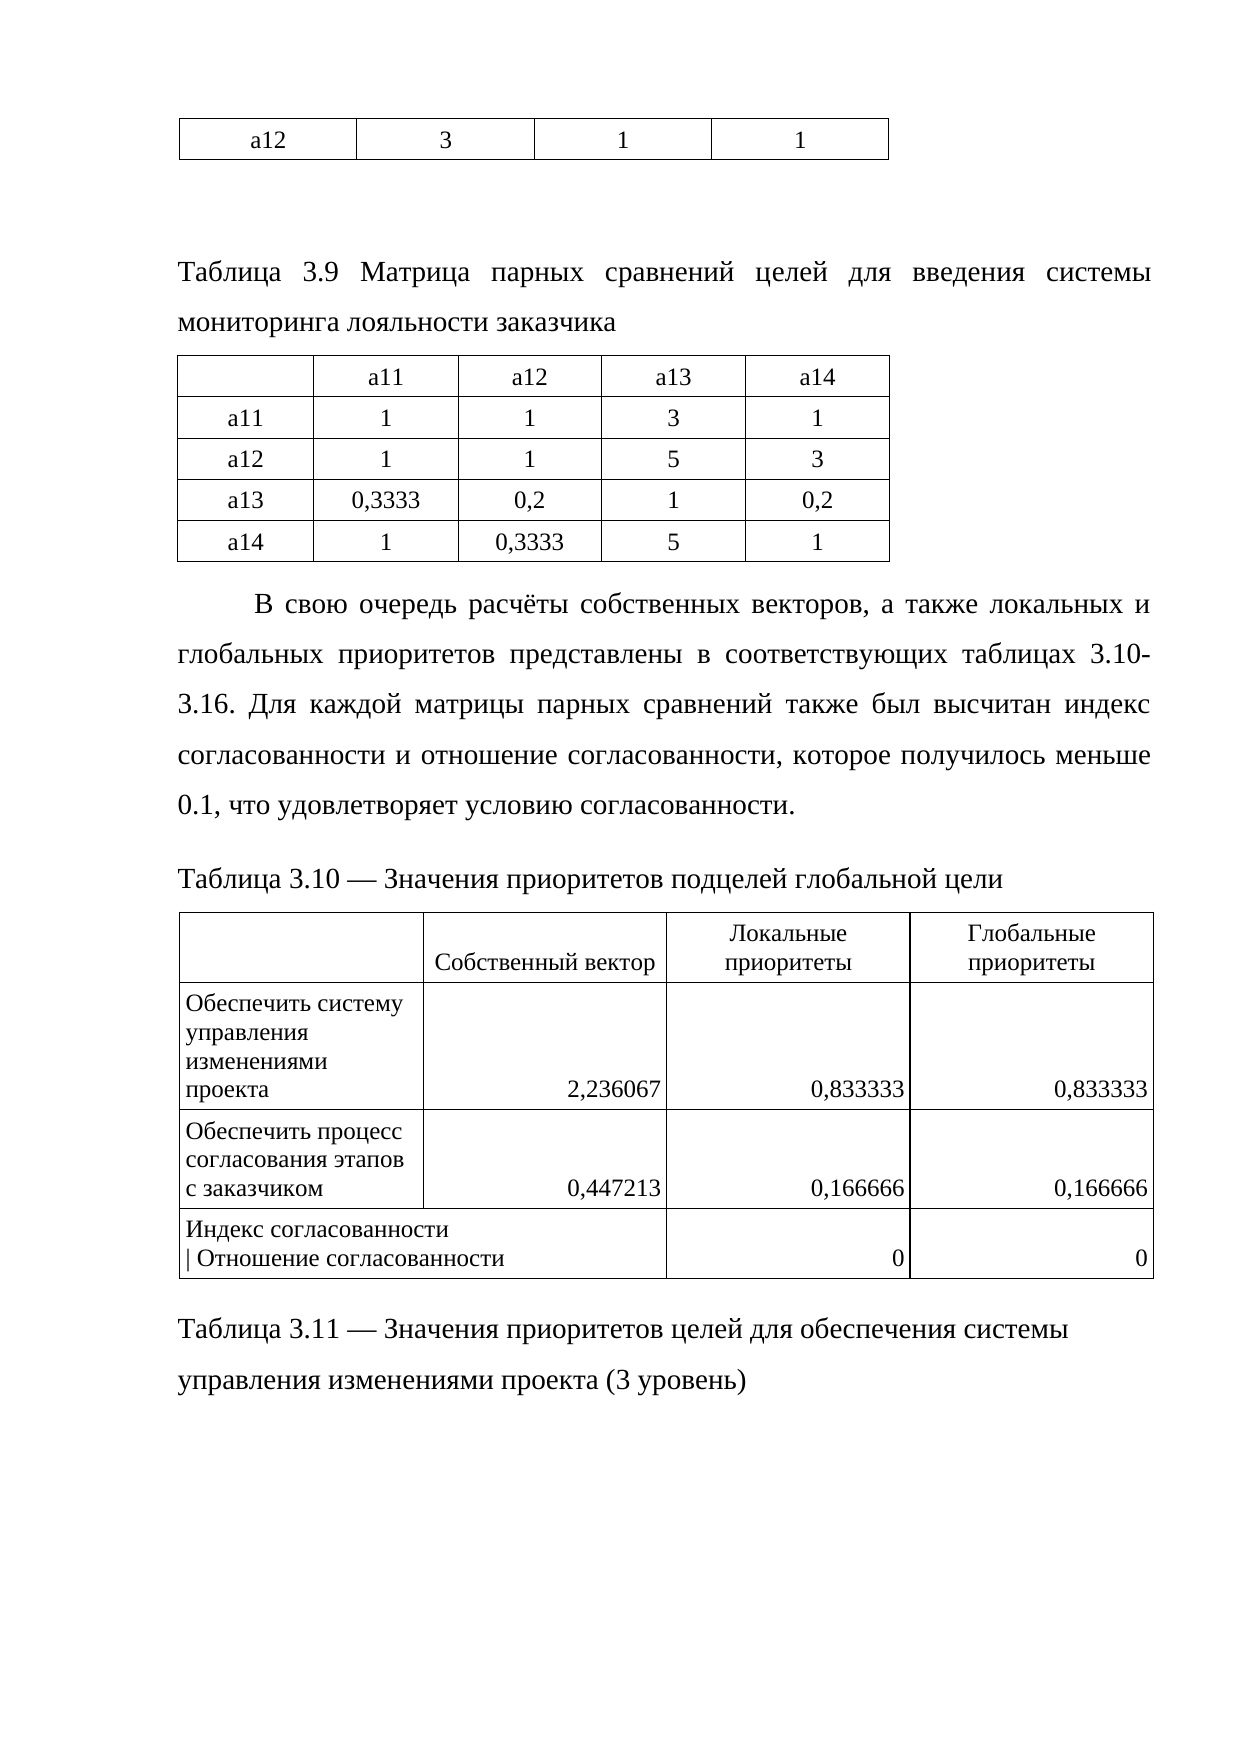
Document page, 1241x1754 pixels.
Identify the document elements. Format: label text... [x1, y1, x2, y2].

table_header [178, 356, 313, 396]
table_cell 1 [712, 119, 888, 159]
table_header a12 [459, 356, 601, 396]
table_cell Обеспечить процесс согласования этапов с заказчиком [180, 1110, 423, 1208]
table_header a11 [314, 356, 458, 396]
table_cell 0,447213 [424, 1110, 666, 1208]
table_cell 1 [459, 439, 601, 479]
text Таблица 3.9 Матрица парных сравнений целей для введения системы мониторинга лояльности заказчика [177, 254, 1152, 338]
table_cell 1 [746, 521, 889, 561]
table_cell 1 [314, 397, 458, 437]
table_cell Индекс согласованности | Отношение согласованности [180, 1209, 666, 1278]
table_cell a12 [180, 119, 356, 159]
table_header Локальные приоритеты [667, 913, 909, 982]
table_cell 0,833333 [911, 983, 1153, 1109]
table_cell a13 [178, 480, 313, 520]
table_cell 3 [746, 439, 889, 479]
table_header Глобальные приоритеты [911, 913, 1153, 982]
table_cell 0,833333 [667, 983, 909, 1109]
table_cell 0 [667, 1209, 909, 1278]
table_cell 0,3333 [459, 521, 601, 561]
table_cell 0,3333 [314, 480, 458, 520]
table_cell a14 [178, 521, 313, 561]
table_header a13 [602, 356, 745, 396]
table_cell 0 [911, 1209, 1153, 1278]
table_header a14 [746, 356, 889, 396]
table_cell 1 [314, 439, 458, 479]
table_cell 1 [602, 480, 745, 520]
table_cell 3 [602, 397, 745, 437]
table_cell a11 [178, 397, 313, 437]
table_cell 1 [459, 397, 601, 437]
text Таблица 3.11 — Значения приоритетов целей для обеспечения системы управления изменениями проекта (3 уровень) [177, 1311, 1152, 1395]
table_cell 1 [535, 119, 711, 159]
table_cell 5 [602, 521, 745, 561]
table_cell 0,2 [746, 480, 889, 520]
table_cell 1 [746, 397, 889, 437]
text Таблица 3.10 — Значения приоритетов подцелей глобальной цели [177, 861, 1152, 895]
table_cell 0,2 [459, 480, 601, 520]
table_cell Обеспечить систему управления изменениями проекта [180, 983, 423, 1109]
table_cell 3 [357, 119, 534, 159]
text В свою очередь расчёты собственных векторов, а также локальных и глобальных приоритетов представлены в соответствующих таблицах 3.10-3.16. Для каждой матрицы парных сравнений также был высчитан индекс согласованности и отношение согласованности, которое получилось меньше 0.1, что удовлетворяет условию согласованности. [177, 586, 1152, 821]
table_header Собственный вектор [424, 913, 666, 982]
table_cell 2,236067 [424, 983, 666, 1109]
table_cell 5 [602, 439, 745, 479]
table_cell a12 [178, 439, 313, 479]
table_header [180, 913, 423, 982]
table_cell 0,166666 [911, 1110, 1153, 1208]
table_cell 1 [314, 521, 458, 561]
table_cell 0,166666 [667, 1110, 909, 1208]
